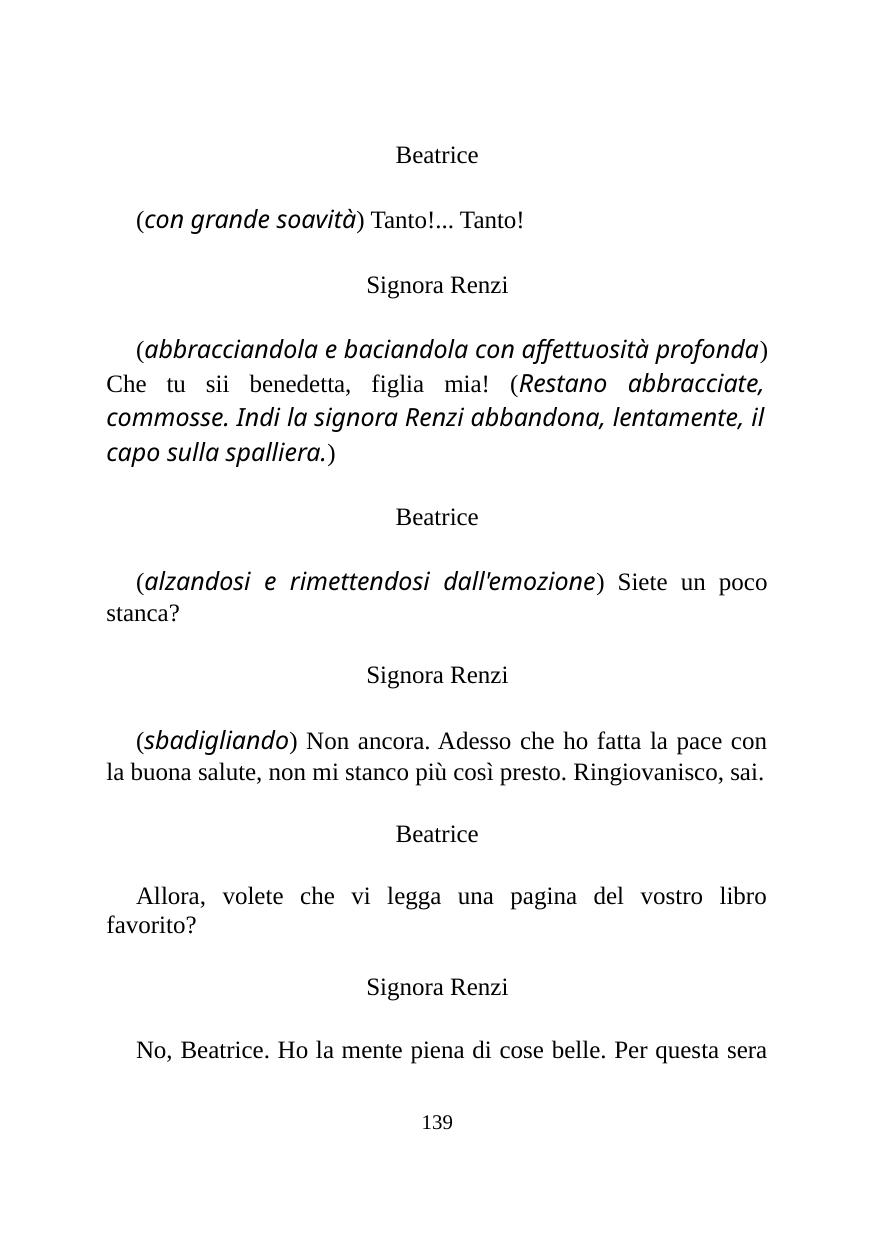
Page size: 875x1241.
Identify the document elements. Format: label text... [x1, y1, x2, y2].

text Beatrice [106, 140, 768, 168]
text (alzandosi e rimettendosi dall'emozione) Siete un poco stanca? [106, 564, 768, 627]
text Beatrice [106, 819, 768, 848]
text Signora Renzi [106, 270, 768, 298]
text (con grande soavità) Tanto!... Tanto! [106, 202, 768, 236]
text Signora Renzi [106, 972, 768, 1001]
text (sbadigliando) Non ancora. Adesso che ho fatta la pace con la buona salute, non mi stanco più così presto. Ringiovanisco, sai. [106, 723, 768, 786]
text Allora, volete che vi legga una pagina del vostro libro favorito? [106, 881, 768, 939]
text (abbracciandola e baciandola con affettuosità profonda) Che tu sii benedetta, figlia mia! (Restano abbracciate, commosse. Indi la signora Renzi abbandona, lentamente, il capo sulla spalliera.) [106, 332, 768, 468]
text Signora Renzi [106, 660, 768, 689]
text No, Beatrice. Ho la mente piena di cose belle. Per questa sera [106, 1035, 768, 1063]
text Beatrice [106, 502, 768, 531]
